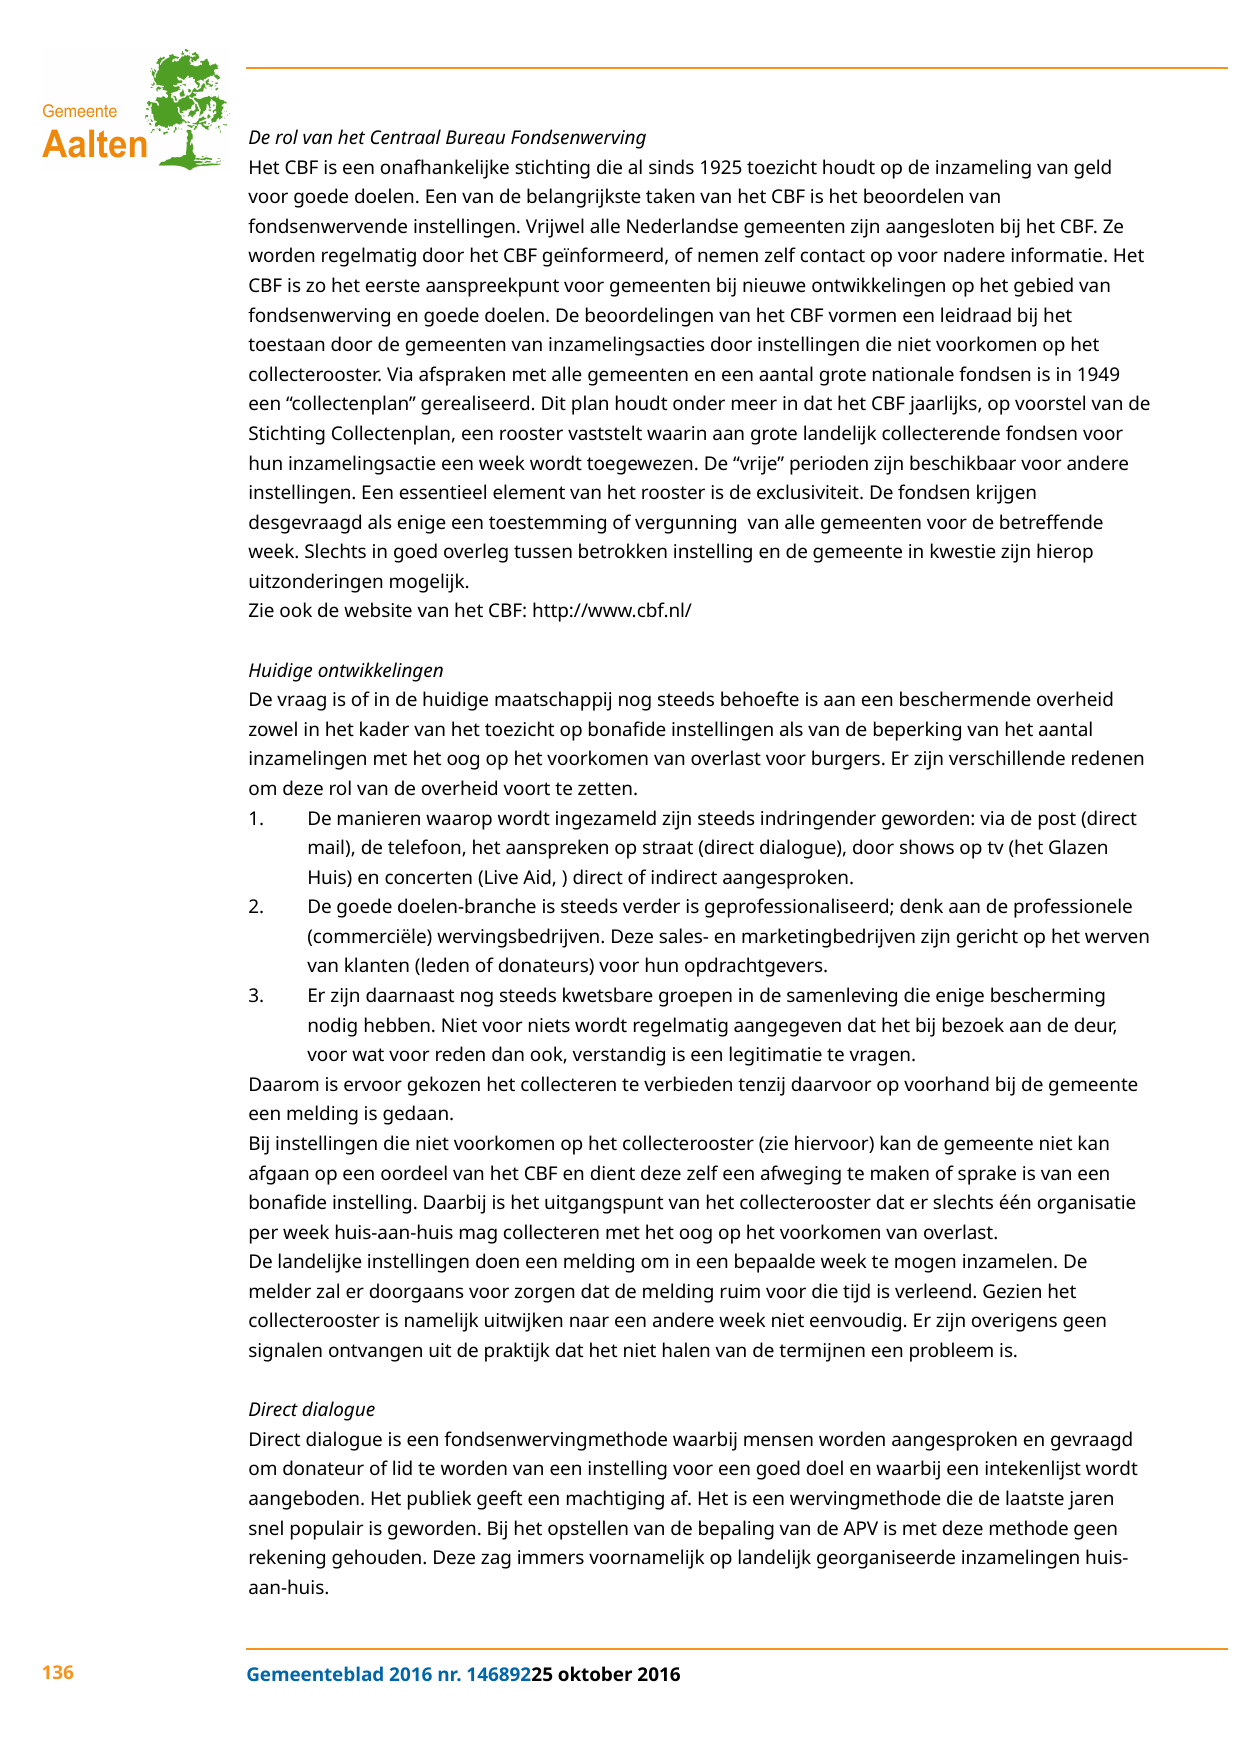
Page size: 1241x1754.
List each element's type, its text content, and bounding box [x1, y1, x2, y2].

text Direct dialogue is een fondsenwervingmethode waarbij mensen worden aangesproken en gevraagd om donateur of lid te worden van een instelling voor een goed doel en waarbij een intekenlijst wordt aangeboden. Het publiek geeft een machtiging af. Het is een wervingmethode die de laatste jaren snel populair is geworden. Bij het opstellen van de bepaling van de APV is met deze methode geen rekening gehouden. Deze zag immers voornamelijk op landelijk georganiseerde inzamelingen huis-aan-huis. [248, 1426, 1152, 1600]
text Bij instellingen die niet voorkomen op het collecterooster (zie hiervoor) kan de gemeente niet kan afgaan op een oordeel van het CBF en dient deze zelf een afweging te maken of sprake is van een bonafide instelling. Daarbij is het uitgangspunt van het collecterooster dat er slechts één organisatie per week huis-aan-huis mag collecteren met het oog op het voorkomen van overlast. [248, 1130, 1152, 1245]
text De vraag is of in de huidige maatschappij nog steeds behoefte is aan een beschermende overheid zowel in het kader van het toezicht op bonafide instellingen als van de beperking van het aantal inzamelingen met het oog op het voorkomen van overlast voor burgers. Er zijn verschillende redenen om deze rol van de overheid voort te zetten. [248, 686, 1152, 801]
list De goede doelen-branche is steeds verder is geprofessionaliseerd; denk aan de professionele (commerciële) wervingsbedrijven. Deze sales- en marketingbedrijven zijn gericht op het werven van klanten (leden of donateurs) voor hun opdrachtgevers. [248, 893, 1152, 978]
picture [41, 47, 231, 172]
text Huidige ontwikkelingen [248, 657, 1152, 683]
text Direct dialogue [248, 1396, 1152, 1422]
list Er zijn daarnaast nog steeds kwetsbare groepen in de samenleving die enige bescherming nodig hebben. Niet voor niets wordt regelmatig aangegeven dat het bij bezoek aan de deur, voor wat voor reden dan ook, verstandig is een legitimatie te vragen. [248, 982, 1152, 1067]
text De landelijke instellingen doen een melding om in een bepaalde week te mogen inzamelen. De melder zal er doorgaans voor zorgen dat de melding ruim voor die tijd is verleend. Gezien het collecterooster is namelijk uitwijken naar een andere week niet eenvoudig. Er zijn overigens geen signalen ontvangen uit de praktijk dat het niet halen van de termijnen een probleem is. [248, 1248, 1152, 1363]
list De manieren waarop wordt ingezameld zijn steeds indringender geworden: via de post (direct mail), de telefoon, het aanspreken op straat (direct dialogue), door shows op tv (het Glazen Huis) en concerten (Live Aid, ) direct of indirect aangesproken. [248, 805, 1152, 890]
text Het CBF is een onafhankelijke stichting die al sinds 1925 toezicht houdt op de inzameling van geld voor goede doelen. Een van de belangrijkste taken van het CBF is het beoordelen van fondsenwervende instellingen. Vrijwel alle Nederlandse gemeenten zijn aangesloten bij het CBF. Ze worden regelmatig door het CBF geïnformeerd, of nemen zelf contact op voor nadere informatie. Het CBF is zo het eerste aanspreekpunt voor gemeenten bij nieuwe ontwikkelingen op het gebied van fondsenwerving en goede doelen. De beoordelingen van het CBF vormen een leidraad bij het toestaan door de gemeenten van inzamelingsacties door instellingen die niet voorkomen op het collecterooster. Via afspraken met alle gemeenten en een aantal grote nationale fondsen is in 1949 een “collectenplan” gerealiseerd. Dit plan houdt onder meer in dat het CBF jaarlijks, op voorstel van de Stichting Collectenplan, een rooster vaststelt waarin aan grote landelijk collecterende fondsen voor hun inzamelingsactie een week wordt toegewezen. De “vrije” perioden zijn beschikbaar voor andere instellingen. Een essentieel element van het rooster is de exclusiviteit. De fondsen krijgen desgevraagd als enige een toestemming of vergunning van alle gemeenten voor de betreffende week. Slechts in goed overleg tussen betrokken instelling en de gemeente in kwestie zijn hierop uitzonderingen mogelijk. [248, 154, 1152, 594]
text Daarom is ervoor gekozen het collecteren te verbieden tenzij daarvoor op voorhand bij de gemeente een melding is gedaan. [248, 1071, 1152, 1126]
text De rol van het Centraal Bureau Fondsenwerving [248, 124, 1152, 150]
text Zie ook de website van het CBF: http://www.cbf.nl/ [248, 598, 1152, 623]
